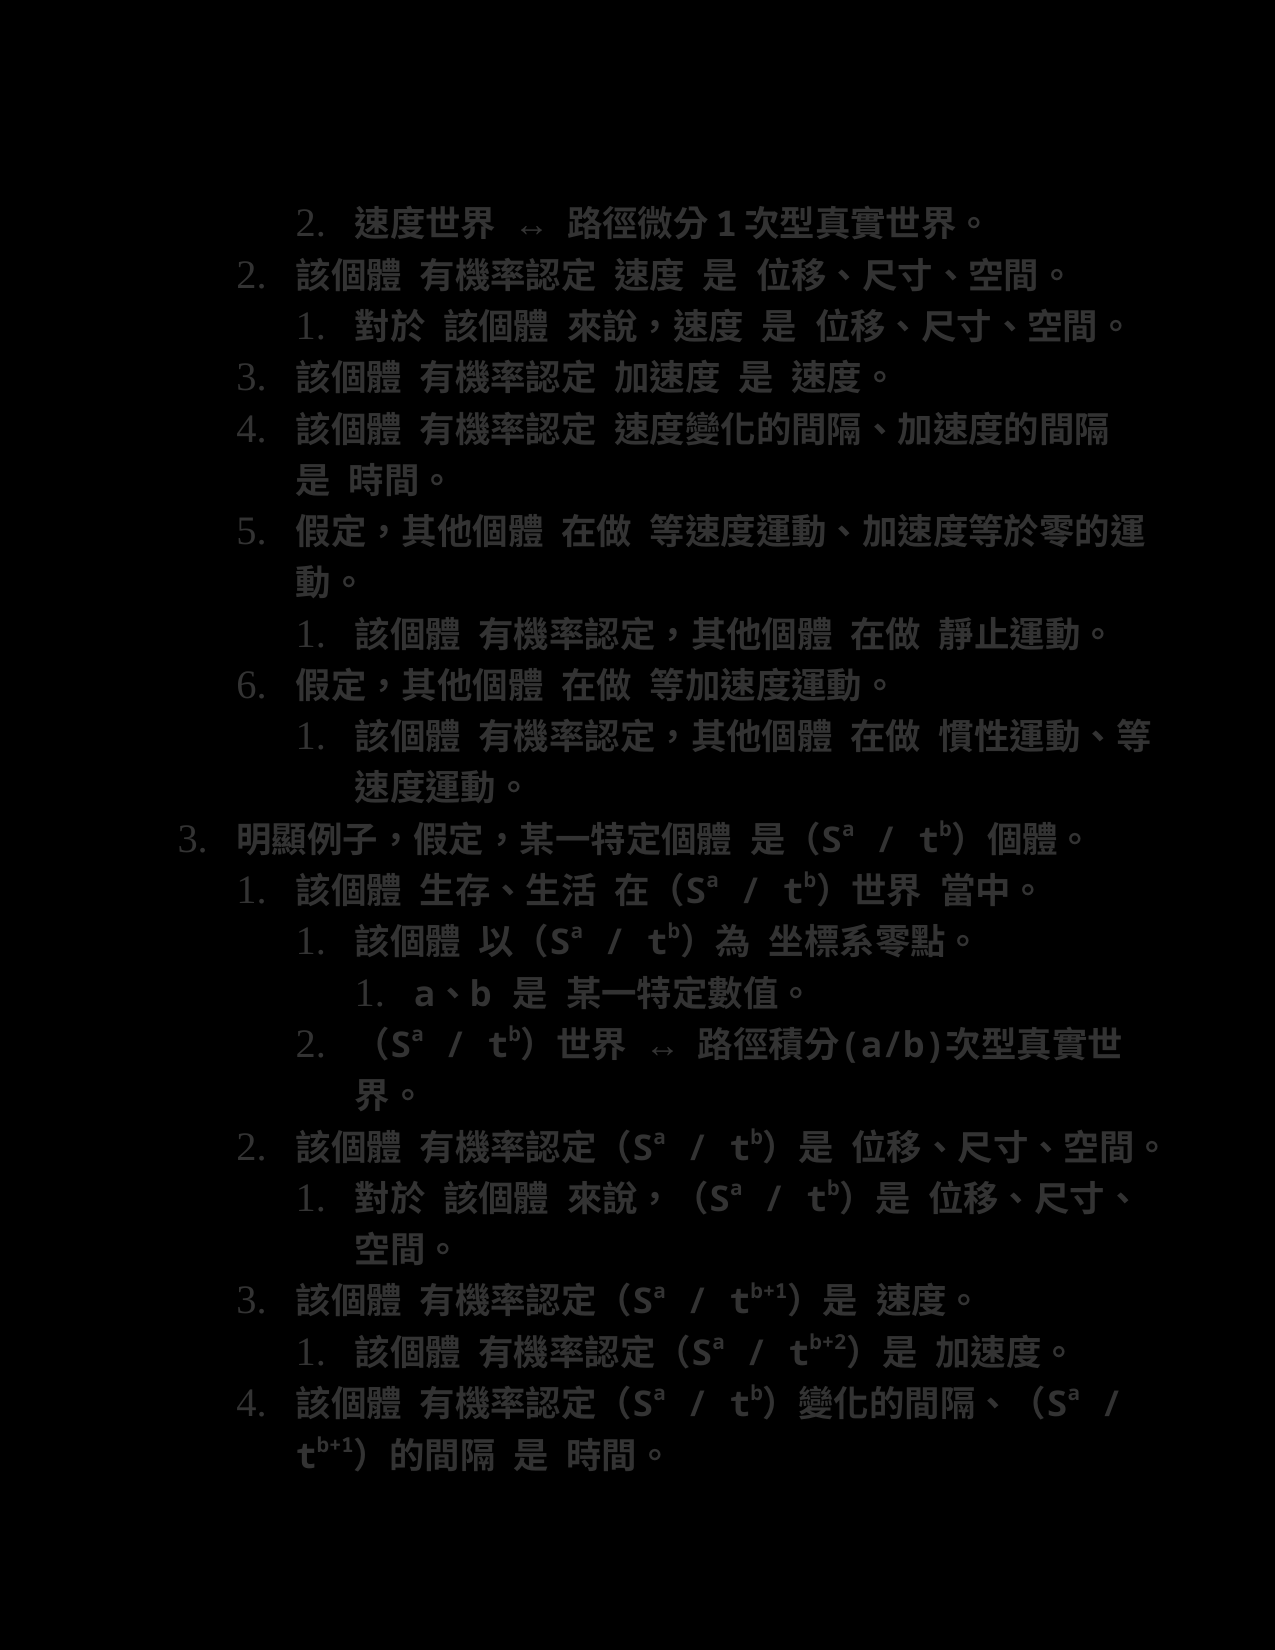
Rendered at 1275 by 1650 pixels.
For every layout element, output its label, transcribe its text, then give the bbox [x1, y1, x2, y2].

list 明顯例子，假定，某一特定個體 是（Sa / tb）個體。 [177, 811, 1157, 862]
list 該個體 有機率認定（Sa / tb）是 位移、尺寸、空間。 [236, 1119, 1157, 1170]
list 該個體 生存、生活 在（Sa / tb）世界 當中。 [236, 862, 1157, 914]
list 該個體 有機率認定，其他個體 在做 靜止運動。 [295, 606, 1157, 657]
list 該個體 有機率認定 速度 是 位移、尺寸、空間。 [236, 247, 1157, 298]
list 該個體 以（Sa / tb）為 坐標系零點。 [295, 914, 1157, 965]
list 該個體 有機率認定，其他個體 在做 慣性運動、等速度運動。 [295, 708, 1157, 811]
list 假定，其他個體 在做 等速度運動、加速度等於零的運動。 [236, 503, 1157, 606]
list 該個體 有機率認定 速度變化的間隔、加速度的間隔 是 時間。 [236, 401, 1157, 503]
list 該個體 有機率認定（Sa / tb+1）是 速度。 [236, 1273, 1157, 1324]
list 該個體 有機率認定 加速度 是 速度。 [236, 350, 1157, 401]
list a、b 是 某一特定數值。 [354, 965, 1157, 1016]
list 該個體 有機率認定（Sa / tb+2）是 加速度。 [295, 1324, 1157, 1376]
list 對於 該個體 來說，速度 是 位移、尺寸、空間。 [295, 298, 1157, 350]
list （Sa / tb）世界 ↔ 路徑積分(a/b)次型真實世界。 [295, 1016, 1157, 1119]
list 該個體 有機率認定（Sa / tb）變化的間隔、（Sa / tb+1）的間隔 是 時間。 [236, 1376, 1157, 1478]
list 速度世界 ↔ 路徑微分1次型真實世界。 [295, 196, 1157, 247]
list 對於 該個體 來說，（Sa / tb）是 位移、尺寸、空間。 [295, 1170, 1157, 1273]
list 假定，其他個體 在做 等加速度運動。 [236, 657, 1157, 708]
